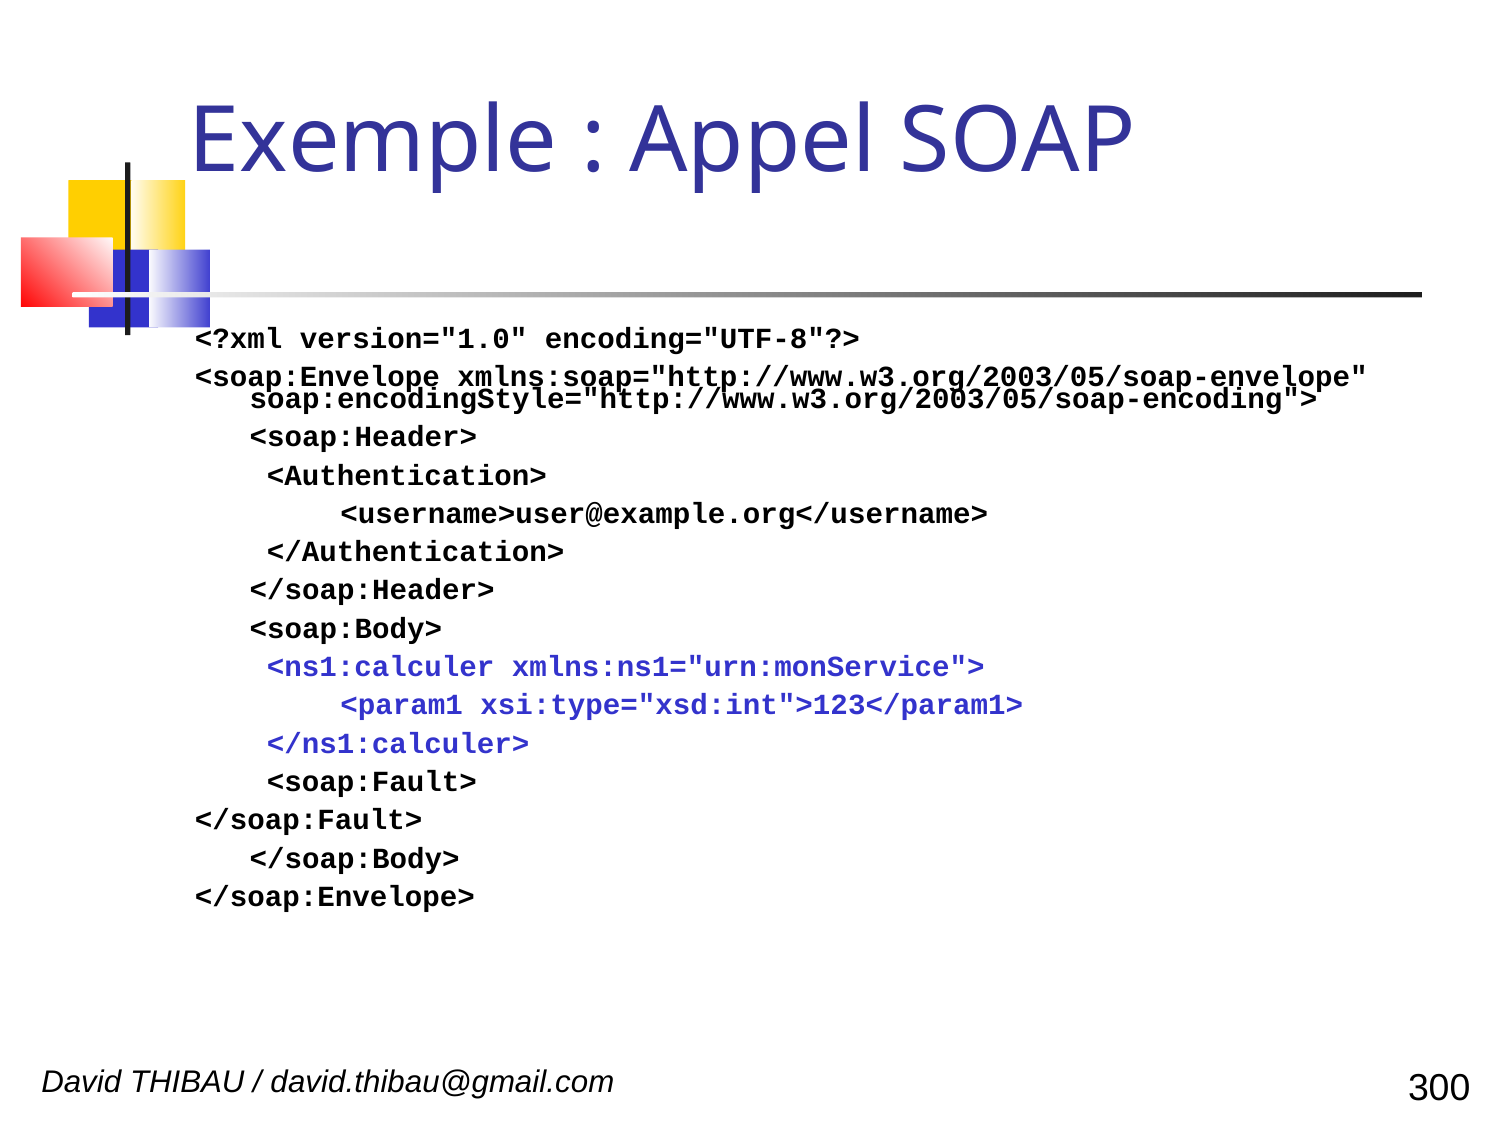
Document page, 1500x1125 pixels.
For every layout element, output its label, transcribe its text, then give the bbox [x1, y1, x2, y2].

title Exemple : Appel SOAP [188, 13, 1467, 275]
list <?xml version="1.0" encoding="UTF-8"?> <soap:Envelope xmlns:soap="http://www.w3.org/2003/05/soap-envelope" soap:encodingStyle="http://www.w3.org/2003/05/soap-encoding"> <soap:Header> <Authentication> <username>user@example.org</username> </Authentication> </soap:Header> <soap:Body> <ns1:calculer xmlns:ns1="urn:monService"> <param1 xsi:type="xsd:int">123</param1> </ns1:calculer> <soap:Fault> </soap:Fault> </soap:Body> </soap:Envelope> [193, 330, 1469, 1047]
